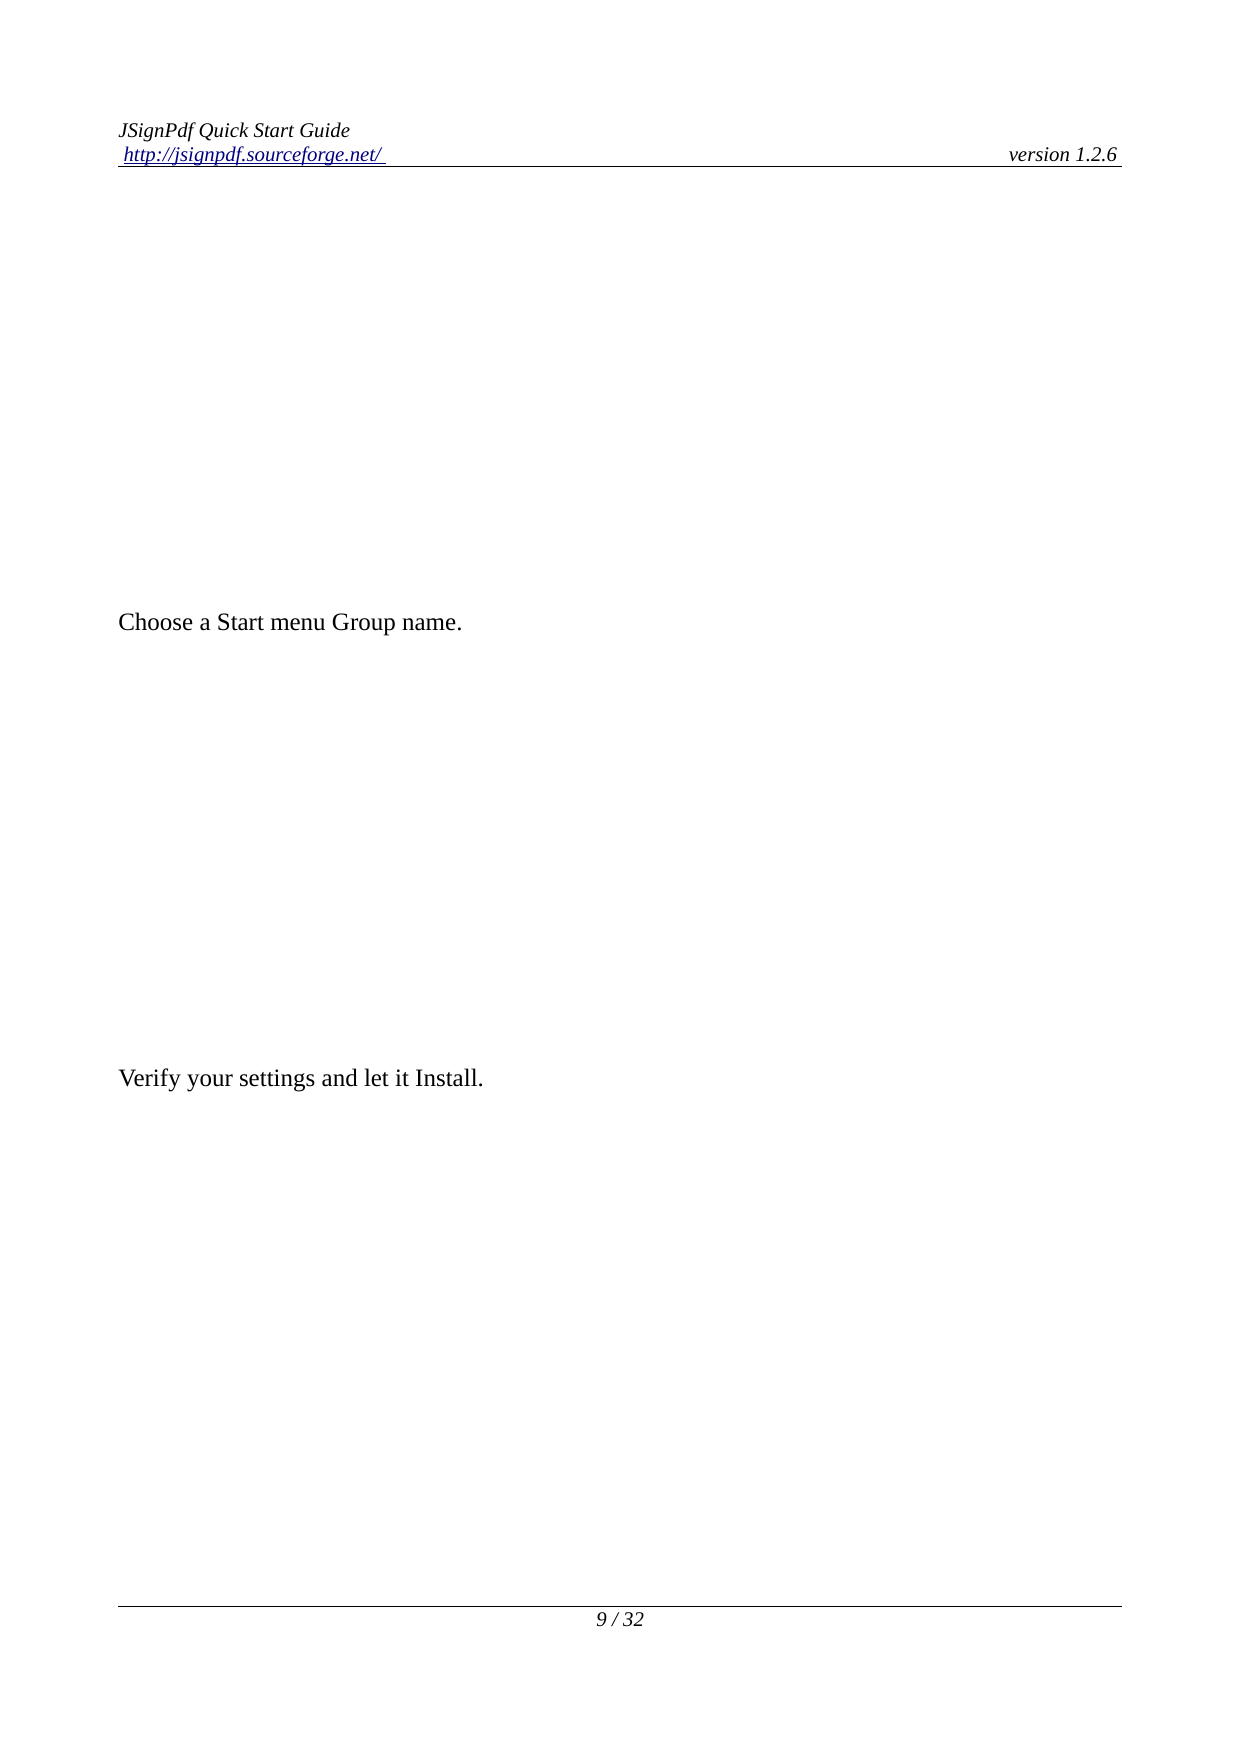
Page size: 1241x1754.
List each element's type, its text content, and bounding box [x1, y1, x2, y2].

text Choose a Start menu Group name. [118, 197, 1122, 635]
text Verify your settings and let it Install. [118, 648, 1122, 1092]
